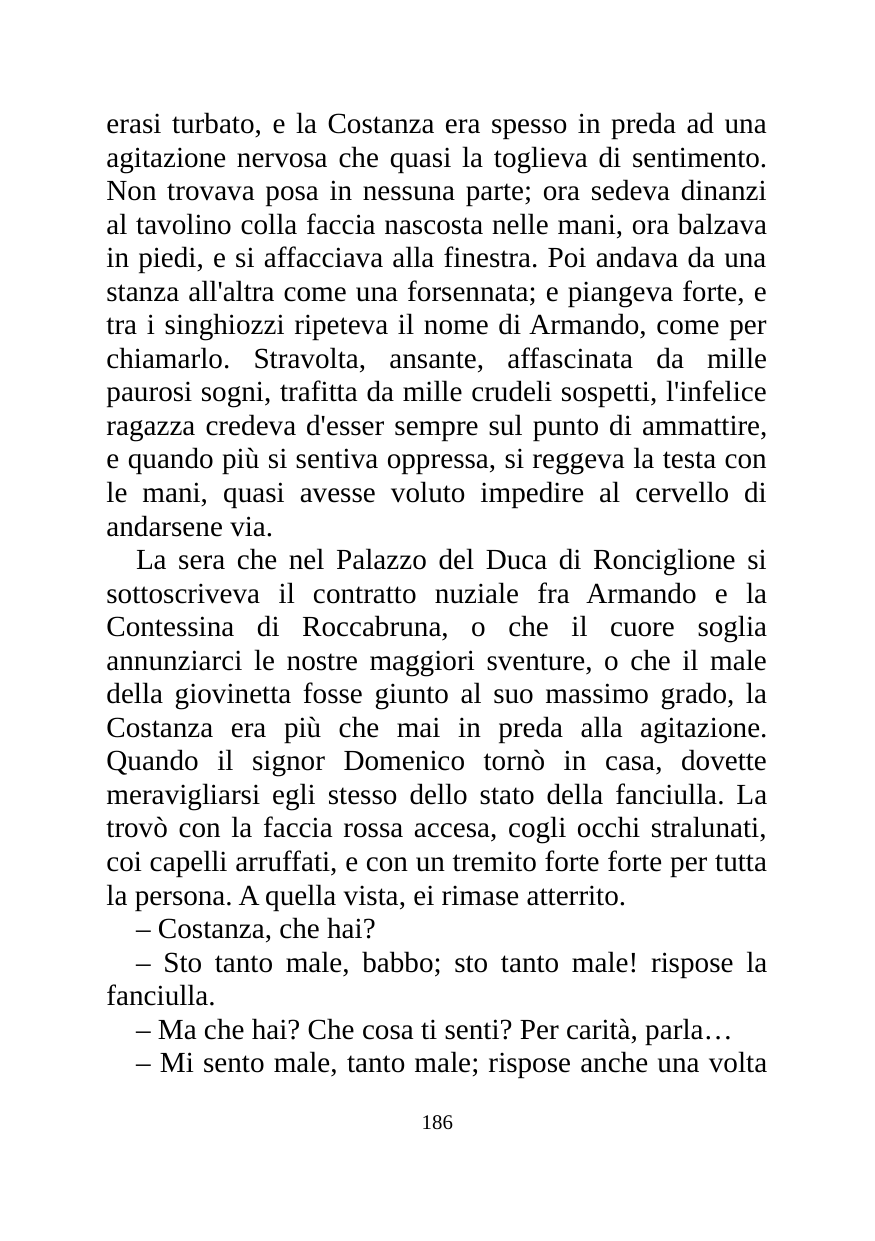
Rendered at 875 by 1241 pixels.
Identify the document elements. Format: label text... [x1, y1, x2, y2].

text – Costanza, che hai? [106, 911, 768, 945]
text – Mi sento male, tanto male; rispose anche una volta [106, 1045, 768, 1079]
text La sera che nel Palazzo del Duca di Ronciglione si sottoscriveva il contratto nuziale fra Armando e la Contessina di Roccabruna, o che il cuore soglia annunziarci le nostre maggiori sventure, o che il male della giovinetta fosse giunto al suo massimo grado, la Costanza era più che mai in preda alla agitazione. Quando il signor Domenico tornò in casa, dovette meravigliarsi egli stesso dello stato della fanciulla. La trovò con la faccia rossa accesa, cogli occhi stralunati, coi capelli arruffati, e con un tremito forte forte per tutta la persona. A quella vista, ei rimase atterrito. [106, 542, 768, 911]
text – Ma che hai? Che cosa ti senti? Per carità, parla… [106, 1012, 768, 1045]
text erasi turbato, e la Costanza era spesso in preda ad una agitazione nervosa che quasi la toglieva di sentimento. Non trovava posa in nessuna parte; ora sedeva dinanzi al tavolino colla faccia nascosta nelle mani, ora balzava in piedi, e si affacciava alla finestra. Poi andava da una stanza all'altra come una forsennata; e piangeva forte, e tra i singhiozzi ripeteva il nome di Armando, come per chiamarlo. Stravolta, ansante, affascinata da mille paurosi sogni, trafitta da mille crudeli sospetti, l'infelice ragazza credeva d'esser sempre sul punto di ammattire, e quando più si sentiva oppressa, si reggeva la testa con le mani, quasi avesse voluto impedire al cervello di andarsene via. [106, 106, 768, 542]
text – Sto tanto male, babbo; sto tanto male! rispose la fanciulla. [106, 945, 768, 1012]
